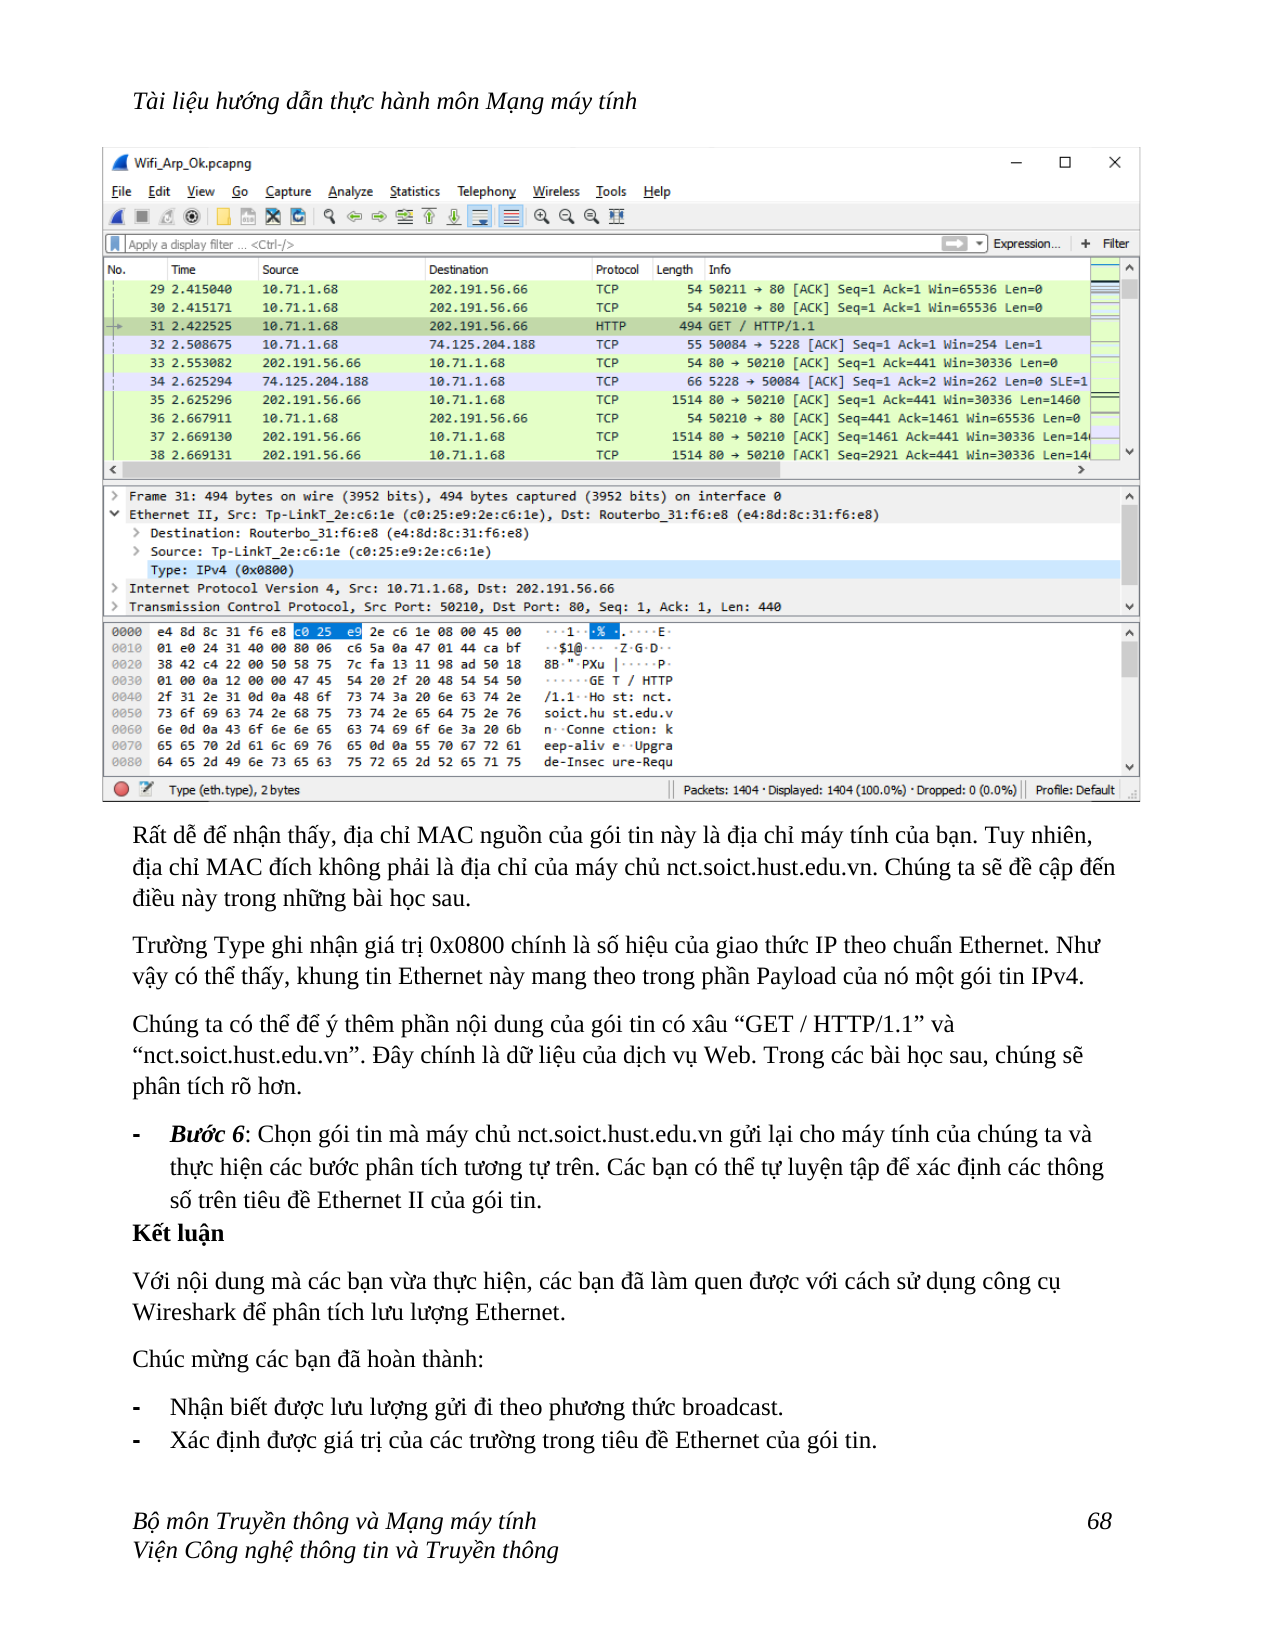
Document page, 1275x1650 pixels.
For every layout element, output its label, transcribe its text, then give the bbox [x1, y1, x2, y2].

text Kết luận [132, 1218, 1125, 1247]
list Xác định được giá trị của các trường trong tiêu đề Ethernet của gói tin. [132, 1425, 1125, 1454]
picture [102, 147, 1141, 802]
text Chúc mừng các bạn đã hoàn thành: [132, 1344, 1125, 1373]
text Trường Type ghi nhận giá trị 0x0800 chính là số hiệu của giao thức IP theo chuẩn Ethernet. Như vậy có thể thấy, khung tin Ethernet này mang theo trong phần Payload của nó một gói tin IPv4. [132, 930, 1125, 990]
text Rất dễ để nhận thấy, địa chỉ MAC nguồn của gói tin này là địa chỉ máy tính của bạn. Tuy nhiên, địa chỉ MAC đích không phải là địa chỉ của máy chủ nct.soict.hust.edu.vn. Chúng ta sẽ đề cập đến điều này trong những bài học sau. [132, 821, 1125, 911]
text Chúng ta có thể để ý thêm phần nội dung của gói tin có xâu “GET / HTTP/1.1” và “nct.soict.hust.edu.vn”. Đây chính là dữ liệu của dịch vụ Web. Trong các bài học sau, chúng sẽ phân tích rõ hơn. [132, 1009, 1125, 1100]
list Nhận biết được lưu lượng gửi đi theo phương thức broadcast. [132, 1392, 1125, 1421]
text Với nội dung mà các bạn vừa thực hiện, các bạn đã làm quen được với cách sử dụng công cụ Wireshark để phân tích lưu lượng Ethernet. [132, 1266, 1125, 1326]
list Bước 6: Chọn gói tin mà máy chủ nct.soict.hust.edu.vn gửi lại cho máy tính của chúng ta và thực hiện các bước phân tích tương tự trên. Các bạn có thể tự luyện tập để xác định các thông số trên tiêu đề Ethernet II của gói tin. [132, 1119, 1125, 1214]
